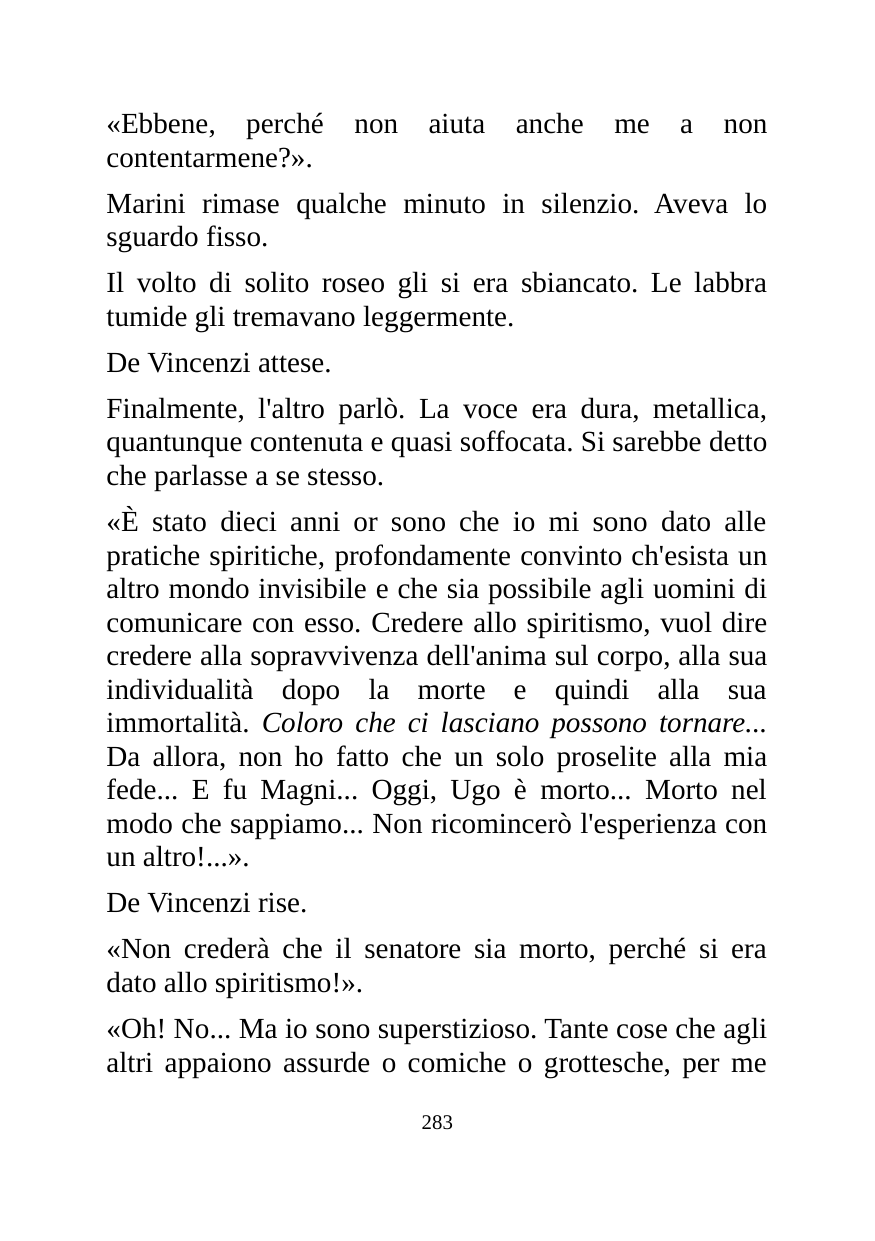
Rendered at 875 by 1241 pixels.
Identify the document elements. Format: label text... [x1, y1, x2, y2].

text «Ebbene, perché non aiuta anche me a non contentarmene?». [106, 106, 768, 173]
text De Vincenzi rise. [106, 886, 768, 919]
text Il volto di solito roseo gli si era sbiancato. Le labbra tumide gli tremavano leggermente. [106, 265, 768, 332]
text Marini rimase qualche minuto in silenzio. Aveva lo sguardo fisso. [106, 186, 768, 253]
text «È stato dieci anni or sono che io mi sono dato alle pratiche spiritiche, profondamente convinto ch'esista un altro mondo invisibile e che sia possibile agli uomini di comunicare con esso. Credere allo spiritismo, vuol dire credere alla sopravvivenza dell'anima sul corpo, alla sua individualità dopo la morte e quindi alla sua immortalità. Coloro che ci lasciano possono tornare... Da allora, non ho fatto che un solo proselite alla mia fede... E fu Magni... Oggi, Ugo è morto... Morto nel modo che sappiamo... Non ricomincerò l'esperienza con un altro!...». [106, 504, 768, 873]
text «Non crederà che il senatore sia morto, perché si era dato allo spiritismo!». [106, 932, 768, 999]
text De Vincenzi attese. [106, 345, 768, 378]
text Finalmente, l'altro parlò. La voce era dura, metallica, quantunque contenuta e quasi soffocata. Si sarebbe detto che parlasse a se stesso. [106, 391, 768, 492]
text «Oh! No... Ma io sono superstizioso. Tante cose che agli altri appaiono assurde o comiche o grottesche, per me [106, 1011, 768, 1078]
